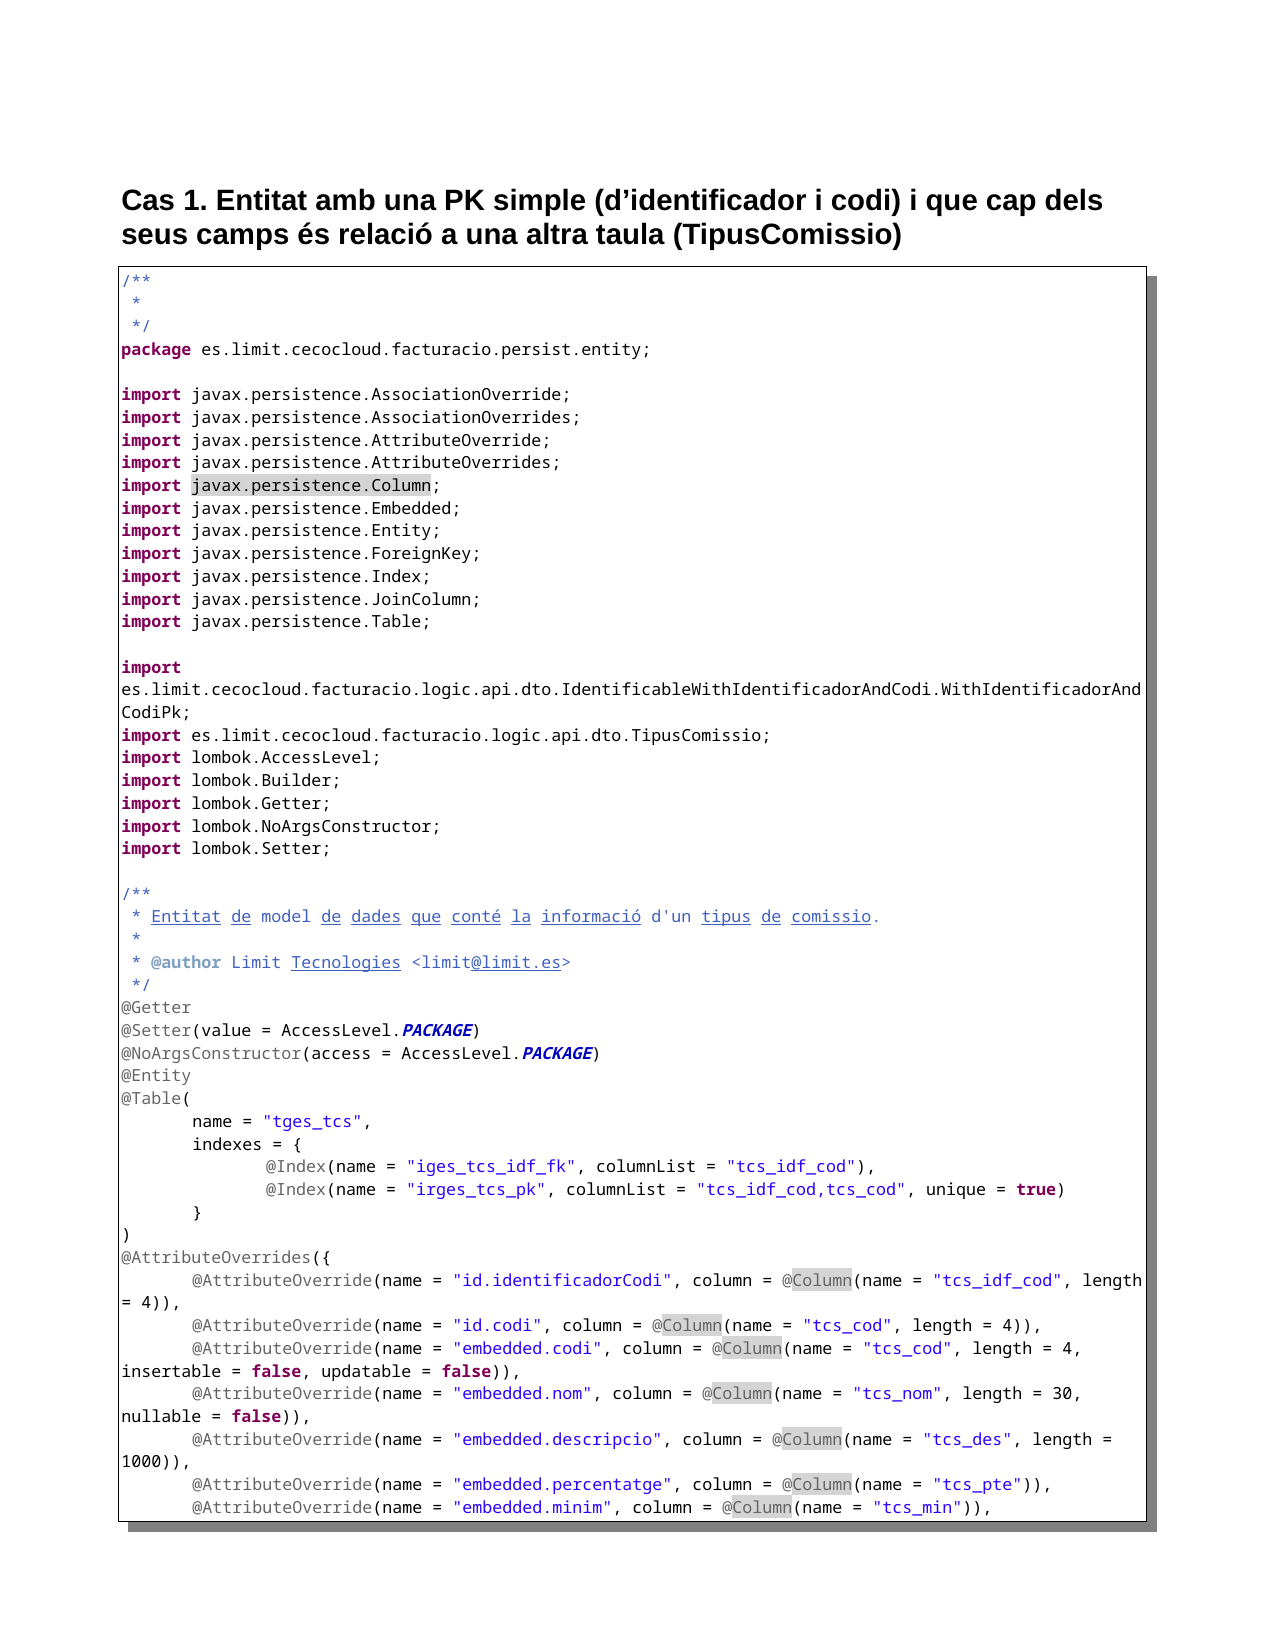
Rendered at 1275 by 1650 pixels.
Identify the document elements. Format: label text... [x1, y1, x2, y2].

text @AttributeOverride(name = "id.codi", column = @Column(name = "tcs_cod", length = 4)), [119, 1311, 1146, 1333]
text import javax.persistence.AssociationOverride; [119, 380, 1146, 402]
text import javax.persistence.ForeignKey; [119, 539, 1146, 561]
text indexes = { [119, 1129, 1146, 1152]
text import javax.persistence.AttributeOverrides; [119, 448, 1146, 471]
text @AttributeOverride(name = "id.identificadorCodi", column = @Column(name = "tcs_idf_cod", length = 4)), [119, 1265, 1146, 1311]
text @AttributeOverrides({ [119, 1243, 1146, 1265]
text } [119, 1197, 1146, 1220]
text ) [119, 1220, 1146, 1243]
text @Entity [119, 1061, 1146, 1084]
text import lombok.Getter; [119, 788, 1146, 811]
text import javax.persistence.Index; [119, 561, 1146, 584]
text name = "tges_tcs", [119, 1106, 1146, 1129]
text @Setter(value = AccessLevel.PACKAGE) [119, 1016, 1146, 1038]
text import javax.persistence.Table; [119, 607, 1146, 632]
text @Index(name = "iges_tcs_idf_fk", columnList = "tcs_idf_cod"), [119, 1152, 1146, 1174]
text import javax.persistence.AttributeOverride; [119, 425, 1146, 448]
text @AttributeOverride(name = "embedded.percentatge", column = @Column(name = "tcs_pte")), [119, 1470, 1146, 1492]
text @NoArgsConstructor(access = AccessLevel.PACKAGE) [119, 1038, 1146, 1061]
text * [119, 925, 1146, 947]
subtitle Cas 1. Entitat amb una PK simple (d’identificador i codi) i que cap dels seus camps és relació a una altra taula (TipusComissio) [118, 180, 1157, 254]
text package es.limit.cecocloud.facturacio.persist.entity; [119, 334, 1146, 360]
text import javax.persistence.Embedded; [119, 493, 1146, 516]
text /** [119, 267, 1146, 289]
text import lombok.AccessLevel; [119, 743, 1146, 766]
text */ [119, 970, 1146, 993]
text import lombok.Setter; [119, 834, 1146, 859]
text @AttributeOverride(name = "embedded.nom", column = @Column(name = "tcs_nom", length = 30, nullable = false)), [119, 1379, 1146, 1424]
text @AttributeOverride(name = "embedded.codi", column = @Column(name = "tcs_cod", length = 4, insertable = false, updatable = false)), [119, 1333, 1146, 1379]
text /** [119, 879, 1146, 902]
text import lombok.Builder; [119, 766, 1146, 788]
text import javax.persistence.Column; [119, 471, 1146, 493]
text @Index(name = "irges_tcs_pk", columnList = "tcs_idf_cod,tcs_cod", unique = true) [119, 1174, 1146, 1197]
text @Table( [119, 1084, 1146, 1106]
text */ [119, 312, 1146, 334]
text import javax.persistence.AssociationOverrides; [119, 402, 1146, 425]
text import es.limit.cecocloud.facturacio.logic.api.dto.TipusComissio; [119, 720, 1146, 743]
text import lombok.NoArgsConstructor; [119, 811, 1146, 834]
text @AttributeOverride(name = "embedded.minim", column = @Column(name = "tcs_min")), [119, 1492, 1146, 1521]
text * @author Limit Tecnologies <limit@limit.es> [119, 947, 1146, 970]
text import es.limit.cecocloud.facturacio.logic.api.dto.IdentificableWithIdentificadorAndCodi.WithIdentificadorAndCodiPk; [119, 652, 1146, 720]
text @Getter [119, 993, 1146, 1016]
text import javax.persistence.Entity; [119, 516, 1146, 539]
text * [119, 289, 1146, 312]
text * Entitat de model de dades que conté la informació d'un tipus de comissio. [119, 902, 1146, 925]
text import javax.persistence.JoinColumn; [119, 584, 1146, 607]
text @AttributeOverride(name = "embedded.descripcio", column = @Column(name = "tcs_des", length = 1000)), [119, 1424, 1146, 1470]
